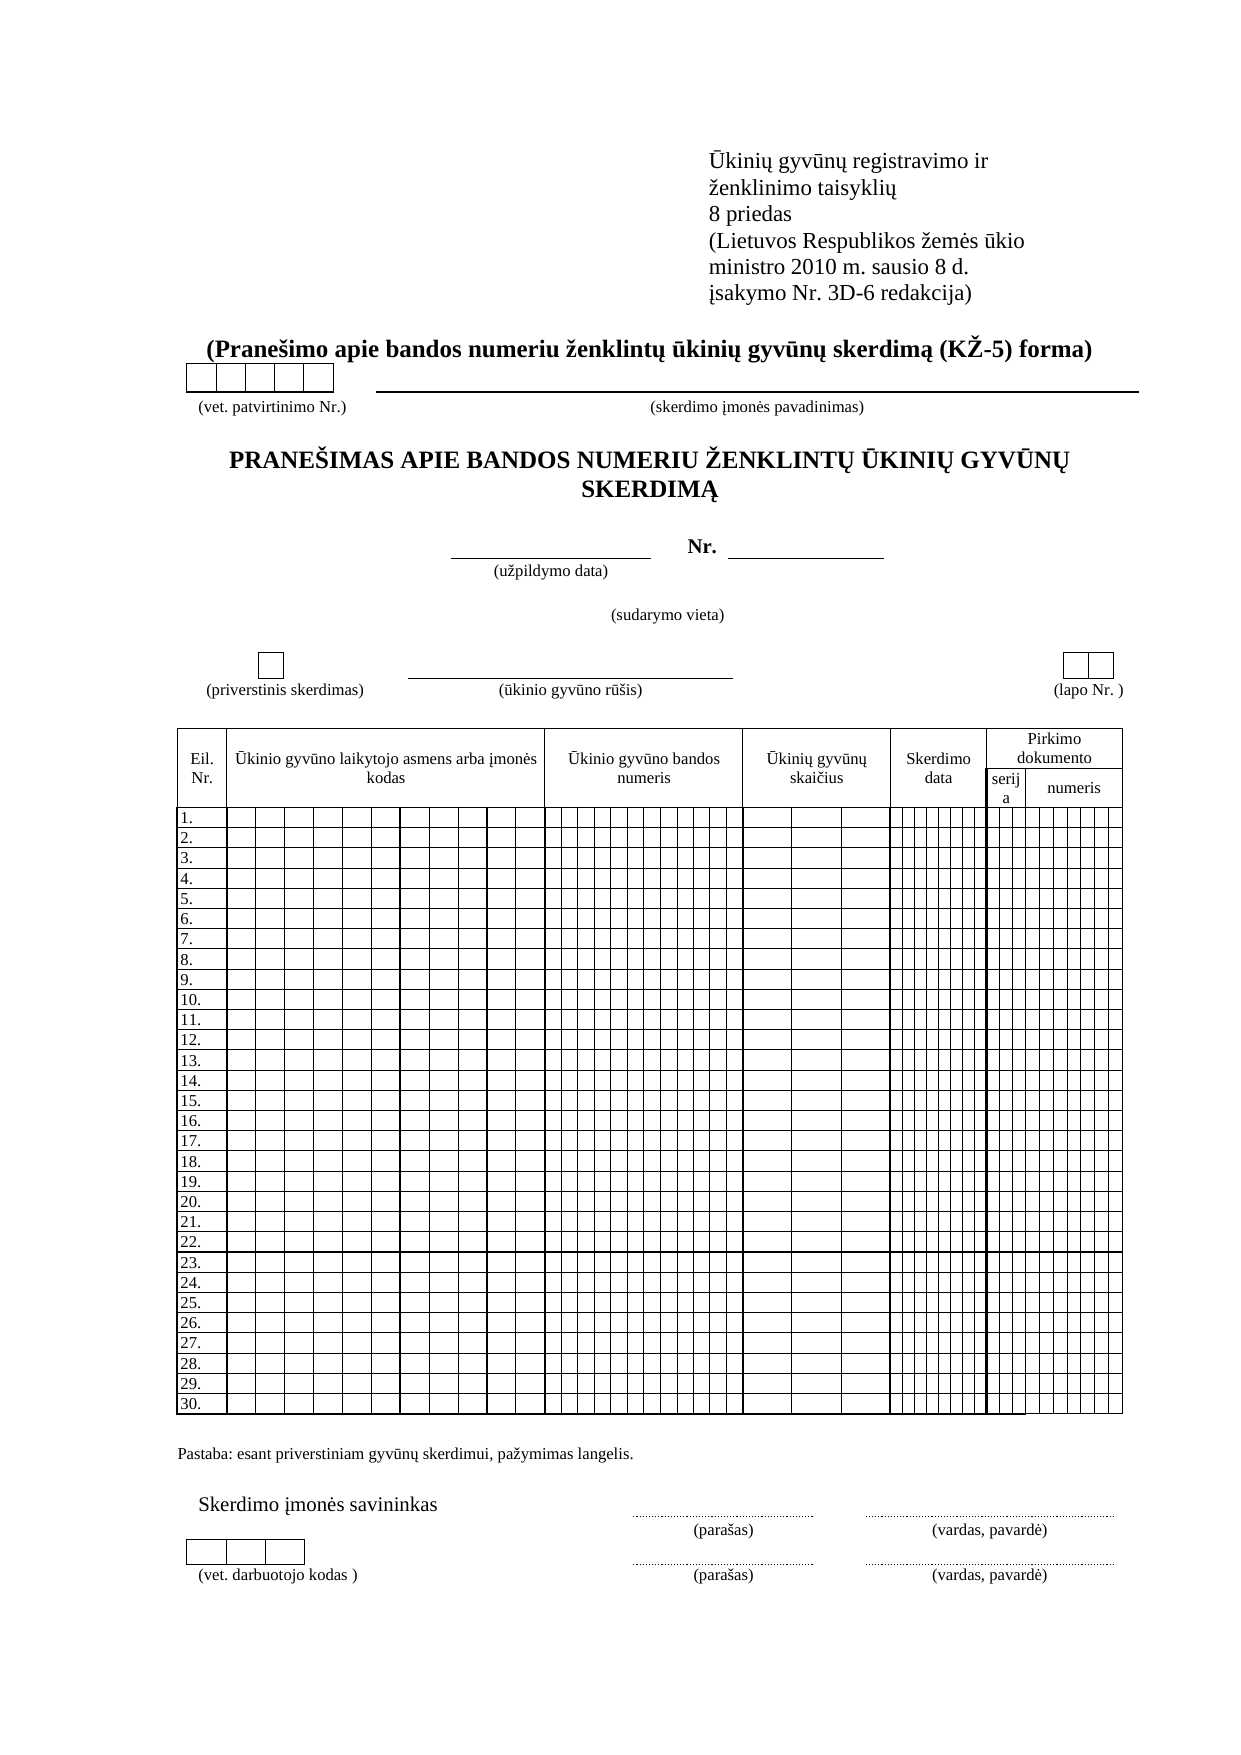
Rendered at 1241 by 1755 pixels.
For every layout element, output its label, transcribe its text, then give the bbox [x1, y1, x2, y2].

table_cell [343, 1293, 371, 1312]
table_cell [285, 929, 313, 948]
table_cell [694, 1010, 709, 1029]
table_cell [314, 970, 342, 989]
table_cell [975, 1050, 985, 1069]
table_cell [546, 1172, 561, 1191]
table_header [758, 652, 1038, 677]
table_cell [1026, 1232, 1039, 1251]
table_cell [1081, 1253, 1094, 1272]
table_cell [256, 869, 284, 888]
table_cell [488, 1030, 515, 1049]
table_cell [842, 1111, 889, 1130]
table_cell [372, 970, 399, 989]
table_cell [228, 1091, 255, 1110]
table_cell [285, 1091, 313, 1110]
table_cell [228, 1333, 255, 1352]
table_header [884, 531, 1138, 558]
table_cell [975, 1111, 985, 1130]
table_cell [678, 929, 693, 948]
table_cell [578, 1253, 594, 1272]
table_cell [678, 1131, 693, 1150]
table_header [376, 363, 1138, 391]
table_cell [694, 1212, 709, 1231]
table_cell [644, 1091, 660, 1110]
table_cell [1081, 848, 1094, 867]
table_cell [727, 1313, 742, 1332]
table_cell [546, 1111, 561, 1130]
table_cell [792, 1253, 841, 1272]
table_cell [1081, 1313, 1094, 1332]
table_cell [891, 1172, 902, 1191]
table_cell [628, 970, 643, 989]
table_cell [903, 848, 914, 867]
table_cell [401, 1111, 429, 1130]
table_cell [546, 848, 561, 867]
table_header [334, 363, 376, 391]
table_cell [562, 1212, 577, 1231]
table_header [1064, 653, 1088, 677]
table_cell [927, 970, 938, 989]
table_cell [1000, 848, 1012, 867]
table_cell [628, 1131, 643, 1150]
table_cell [595, 1071, 610, 1090]
table_cell [661, 1030, 677, 1049]
table_cell [1040, 949, 1053, 968]
table_cell [1054, 1313, 1067, 1332]
table_cell [792, 929, 841, 948]
table_cell [430, 1172, 458, 1191]
table_cell [1081, 1273, 1094, 1292]
table_cell [628, 929, 643, 948]
table_cell [951, 990, 962, 1009]
table_cell [1081, 1111, 1094, 1130]
table_cell [430, 1273, 458, 1292]
table_cell [1013, 828, 1025, 847]
table_cell [314, 1192, 342, 1211]
table_cell [842, 1050, 889, 1069]
table_cell [562, 1030, 577, 1049]
table_cell [915, 1091, 926, 1110]
table_cell [595, 1333, 610, 1352]
table_cell [1013, 909, 1025, 928]
table_cell [228, 1293, 255, 1312]
table_cell [710, 1091, 726, 1110]
table_cell [459, 848, 486, 867]
table_cell [951, 929, 962, 948]
table_cell [546, 1071, 561, 1090]
table_cell [792, 1172, 841, 1191]
table_cell [595, 889, 610, 908]
table_cell [792, 1313, 841, 1332]
table_cell [228, 889, 255, 908]
table_cell (vardas, pavardė) [866, 1516, 1113, 1538]
table_cell [963, 1151, 974, 1171]
table_cell [430, 1010, 458, 1029]
table_cell [1013, 848, 1025, 867]
table_cell [1040, 848, 1053, 867]
table_cell [562, 1050, 577, 1069]
table_cell [459, 1313, 486, 1332]
table_cell [228, 1071, 255, 1090]
table_cell [285, 1131, 313, 1150]
table_cell [1054, 828, 1067, 847]
table_cell [314, 1091, 342, 1110]
table_cell [678, 1354, 693, 1373]
table_cell [694, 1253, 709, 1272]
table_cell [661, 1151, 677, 1171]
table_cell [228, 929, 255, 948]
table_cell [661, 1354, 677, 1373]
table_cell [842, 1394, 889, 1413]
table_cell [1026, 929, 1039, 948]
table_cell [842, 828, 889, 847]
table_cell [372, 1273, 399, 1292]
table_cell [744, 970, 791, 989]
table_cell 18. [178, 1151, 226, 1171]
table_cell 26. [178, 1313, 226, 1332]
table_cell [459, 1111, 486, 1130]
table_cell [314, 1010, 342, 1029]
table_cell 10. [178, 990, 226, 1009]
table_cell [562, 949, 577, 968]
table_cell [228, 1253, 255, 1272]
table_cell [927, 1273, 938, 1292]
table_cell [1040, 1212, 1053, 1231]
table_cell [1026, 1131, 1039, 1150]
table_cell [651, 558, 676, 580]
table_cell [628, 1050, 643, 1069]
table_cell [988, 848, 999, 867]
table_cell [710, 1192, 726, 1211]
table_cell [611, 1010, 627, 1029]
table_cell [256, 889, 284, 908]
table_cell [988, 828, 999, 847]
table_cell [694, 1091, 709, 1110]
table_cell [562, 1354, 577, 1373]
table_cell [1013, 970, 1025, 989]
table_cell [578, 929, 594, 948]
table_header Eil. Nr. [178, 729, 226, 807]
table_cell [951, 1273, 962, 1292]
table_cell [611, 1212, 627, 1231]
table_cell [1026, 1071, 1039, 1090]
table_cell [661, 1091, 677, 1110]
table_cell [595, 1253, 610, 1272]
table_cell [228, 828, 255, 847]
table_cell [1081, 1374, 1094, 1393]
table_cell [628, 869, 643, 888]
table_cell [951, 949, 962, 968]
table_cell [1000, 869, 1012, 888]
table_cell [915, 1212, 926, 1231]
table_cell [939, 808, 950, 827]
table_cell [1013, 1111, 1025, 1130]
table_cell [975, 848, 985, 867]
table_cell [314, 828, 342, 847]
table_cell [546, 909, 561, 928]
table_cell [285, 1111, 313, 1130]
table_cell [578, 1111, 594, 1130]
table_cell [383, 678, 408, 699]
table_cell [285, 1354, 313, 1373]
table_cell [372, 808, 399, 827]
table_cell [430, 1030, 458, 1049]
table_cell [727, 1253, 742, 1272]
table_cell [595, 1030, 610, 1049]
table_cell [562, 1172, 577, 1191]
table_cell [988, 1172, 999, 1191]
table_cell [727, 909, 742, 928]
table_cell [951, 1232, 962, 1251]
table_cell [1026, 909, 1039, 928]
table_cell [285, 1273, 313, 1292]
table_cell [1013, 949, 1025, 968]
table_cell [256, 1394, 284, 1413]
table_cell [256, 1131, 284, 1150]
table_cell [488, 909, 515, 928]
table_cell [1095, 929, 1108, 948]
table_cell [1054, 1232, 1067, 1251]
table_cell (parašas) [633, 1516, 813, 1538]
table_cell [694, 848, 709, 867]
table_cell [459, 1050, 486, 1069]
table_cell [1054, 909, 1067, 928]
table_cell [678, 1394, 693, 1413]
table_cell [963, 1232, 974, 1251]
table_cell [516, 949, 544, 968]
table_cell [228, 1212, 255, 1231]
table_cell [1081, 1010, 1094, 1029]
table_cell [1026, 1293, 1039, 1312]
table_cell [694, 1151, 709, 1171]
table_cell [727, 828, 742, 847]
table_cell [430, 828, 458, 847]
table_cell [1109, 929, 1122, 948]
table_cell [661, 869, 677, 888]
table_cell [644, 1253, 660, 1272]
table_cell [516, 1313, 544, 1332]
table_cell [595, 929, 610, 948]
table_cell [1081, 1030, 1094, 1049]
table_cell [1040, 1374, 1053, 1393]
table_cell [727, 1050, 742, 1069]
table_cell 13. [178, 1050, 226, 1069]
table_cell [1081, 1151, 1094, 1171]
table_cell [644, 828, 660, 847]
table_cell [988, 1232, 999, 1251]
table_cell [963, 869, 974, 888]
table_cell [285, 949, 313, 968]
table_header [1039, 652, 1063, 677]
table_cell [792, 1071, 841, 1090]
table_header [233, 652, 258, 677]
table_cell [1040, 1333, 1053, 1352]
table_cell [975, 1313, 985, 1332]
table_cell [891, 848, 902, 867]
table_cell [727, 1212, 742, 1231]
table_cell [1013, 1172, 1025, 1191]
table_cell [644, 808, 660, 827]
table_cell [1068, 1151, 1080, 1171]
table_cell [891, 1232, 902, 1251]
table_cell [343, 1091, 371, 1110]
table_cell [372, 1172, 399, 1191]
table_cell [644, 990, 660, 1009]
table_cell [710, 1050, 726, 1069]
table_header [358, 652, 383, 677]
table_cell [644, 949, 660, 968]
table_cell [343, 970, 371, 989]
table_cell [661, 1111, 677, 1130]
table_cell (priverstinis skerdimas) [187, 678, 383, 699]
table_cell [595, 1212, 610, 1231]
table_cell [1081, 828, 1094, 847]
table_header [728, 531, 884, 558]
table_cell [562, 808, 577, 827]
table_cell [562, 990, 577, 1009]
table_cell [975, 1273, 985, 1292]
table_cell [1068, 1212, 1080, 1231]
table_cell [1095, 1374, 1108, 1393]
table_cell [963, 1354, 974, 1373]
table_cell [1068, 1030, 1080, 1049]
table_cell [401, 970, 429, 989]
table_cell [256, 1172, 284, 1191]
table_cell [372, 1212, 399, 1231]
table_cell [903, 1071, 914, 1090]
table_cell [842, 1232, 889, 1251]
table_cell [578, 1192, 594, 1211]
table_cell [710, 1253, 726, 1272]
table_cell [792, 1394, 841, 1413]
table_cell [891, 1333, 902, 1352]
table_cell [694, 1050, 709, 1069]
table_cell [694, 1273, 709, 1292]
table_cell [951, 1091, 962, 1110]
table_cell [891, 808, 902, 827]
table_cell [546, 1212, 561, 1231]
table_cell [1026, 1333, 1039, 1352]
table_cell [891, 1091, 902, 1110]
table_cell [1000, 1172, 1012, 1191]
table_cell 5. [178, 889, 226, 908]
table_cell [1068, 990, 1080, 1009]
table_cell [644, 1131, 660, 1150]
table_cell [546, 970, 561, 989]
table_cell [927, 828, 938, 847]
table_cell [578, 869, 594, 888]
table_cell [1013, 1374, 1025, 1393]
table_cell [256, 949, 284, 968]
table_cell [1068, 1050, 1080, 1069]
table_cell [744, 1293, 791, 1312]
table_cell [891, 1111, 902, 1130]
table_cell [903, 1131, 914, 1150]
table_cell [578, 1071, 594, 1090]
table_cell [1040, 1131, 1053, 1150]
table_cell [516, 889, 544, 908]
table_cell [866, 1539, 1113, 1563]
table_cell [372, 1111, 399, 1130]
table_cell [644, 1313, 660, 1332]
table_cell [988, 929, 999, 948]
table_cell [858, 580, 884, 602]
table_cell [1040, 1091, 1053, 1110]
table_cell [314, 1030, 342, 1049]
table_cell [256, 1212, 284, 1231]
table_cell [595, 1151, 610, 1171]
table_cell [430, 889, 458, 908]
table_cell [562, 1333, 577, 1352]
table_cell [727, 1293, 742, 1312]
text (Lietuvos Respublikos žemės ūkio [177, 227, 1122, 253]
table_cell [927, 1050, 938, 1069]
table_cell [1000, 909, 1012, 928]
table_cell [401, 808, 429, 827]
table_cell [927, 848, 938, 867]
table_cell [891, 1030, 902, 1049]
table_cell [372, 1131, 399, 1150]
table_cell [988, 1091, 999, 1110]
table_cell [842, 1313, 889, 1332]
table_cell [1000, 929, 1012, 948]
table_cell [939, 990, 950, 1009]
table_header [564, 1492, 633, 1516]
table_cell [1013, 1131, 1025, 1150]
table_cell [1000, 1151, 1012, 1171]
table_cell [430, 949, 458, 968]
table_cell [1081, 1172, 1094, 1191]
table_cell [516, 1374, 544, 1393]
table_cell [516, 1394, 544, 1413]
table_cell [430, 909, 458, 928]
table_cell [727, 1394, 742, 1413]
table_cell [343, 1354, 371, 1373]
table_cell [488, 1172, 515, 1191]
table_cell [951, 1212, 962, 1231]
table_cell [488, 949, 515, 968]
table_cell [430, 1232, 458, 1251]
table_cell [939, 828, 950, 847]
table_cell [694, 1111, 709, 1130]
table_cell [578, 1313, 594, 1332]
table_cell [430, 1374, 458, 1393]
table_cell [694, 1071, 709, 1090]
table_cell [903, 1091, 914, 1110]
table_cell [939, 1354, 950, 1373]
table_cell [1054, 1293, 1067, 1312]
table_cell [644, 1232, 660, 1251]
table_cell [842, 1374, 889, 1393]
table_cell [678, 909, 693, 928]
table_cell [963, 1192, 974, 1211]
table_cell [628, 949, 643, 968]
table_cell [343, 869, 371, 888]
table_cell [459, 990, 486, 1009]
table_cell [633, 1539, 813, 1563]
table_cell [1054, 1091, 1067, 1110]
table_cell [343, 828, 371, 847]
table_cell [661, 1050, 677, 1069]
table_cell [562, 1394, 577, 1413]
table_cell [842, 929, 889, 948]
table_cell [228, 848, 255, 867]
table_cell [727, 1131, 742, 1150]
table_cell [1081, 808, 1094, 827]
table_cell [1040, 1172, 1053, 1191]
table_cell [1026, 1151, 1039, 1171]
table_cell [644, 929, 660, 948]
table_cell [401, 1394, 429, 1413]
table_cell [963, 909, 974, 928]
table_cell [727, 990, 742, 1009]
table_cell [915, 1232, 926, 1251]
table_cell [927, 1374, 938, 1393]
table_cell 17. [178, 1131, 226, 1150]
table_cell [975, 1253, 985, 1272]
table_cell 15. [178, 1091, 226, 1110]
table_cell 6. [178, 909, 226, 928]
table_cell [939, 1394, 950, 1413]
table_cell [915, 1071, 926, 1090]
table_cell [578, 889, 594, 908]
table_cell [343, 1212, 371, 1231]
table_cell [372, 1091, 399, 1110]
table_cell [891, 1131, 902, 1150]
table_cell [1109, 1293, 1122, 1312]
table_cell [314, 990, 342, 1009]
table_cell [1040, 1394, 1053, 1413]
table_cell [1081, 1071, 1094, 1090]
table_cell [314, 1111, 342, 1130]
table_cell [694, 1232, 709, 1251]
table_cell [1026, 1354, 1039, 1373]
table_cell [939, 869, 950, 888]
table_cell [611, 828, 627, 847]
table_cell [1013, 1010, 1025, 1029]
table_cell [1000, 1293, 1012, 1312]
table_cell [628, 1030, 643, 1049]
table_cell [792, 1273, 841, 1292]
table_cell [884, 580, 1138, 602]
table_cell [1040, 1354, 1053, 1373]
table_cell [1054, 1354, 1067, 1373]
table_cell [372, 1071, 399, 1090]
table_cell [488, 1293, 515, 1312]
table_cell [546, 1354, 561, 1373]
table_cell [644, 1394, 660, 1413]
table_cell [842, 889, 889, 908]
table_cell [951, 1192, 962, 1211]
table_cell [915, 1172, 926, 1191]
table_cell [459, 1131, 486, 1150]
table_cell [963, 889, 974, 908]
table_cell [939, 1091, 950, 1110]
table_cell [564, 1516, 633, 1538]
table_cell [727, 1232, 742, 1251]
table_cell [975, 869, 985, 888]
table_cell [1000, 1030, 1012, 1049]
table_cell [644, 1293, 660, 1312]
table_cell [975, 1374, 985, 1393]
table_cell [372, 949, 399, 968]
table_cell [228, 1273, 255, 1292]
table_cell [343, 1010, 371, 1029]
table_cell [1068, 869, 1080, 888]
table_cell [661, 990, 677, 1009]
table_cell [401, 1131, 429, 1150]
table_cell [459, 1212, 486, 1231]
table_cell [256, 1151, 284, 1171]
table_cell (vet. darbuotojo kodas ) [187, 1564, 563, 1584]
table_cell [1054, 1172, 1067, 1191]
table_header [308, 652, 333, 677]
table_cell [628, 1374, 643, 1393]
table_cell [792, 808, 841, 827]
table_cell [430, 1071, 458, 1090]
table_cell [372, 1374, 399, 1393]
table_cell [727, 1172, 742, 1191]
table_cell [678, 990, 693, 1009]
table_cell [314, 949, 342, 968]
table_cell [744, 1374, 791, 1393]
table_cell [611, 1192, 627, 1211]
table_cell [792, 1192, 841, 1211]
table_cell [562, 1253, 577, 1272]
table_cell [903, 1313, 914, 1332]
table_cell [891, 1071, 902, 1090]
table_cell [884, 558, 1138, 580]
table_cell [842, 1333, 889, 1352]
table_cell [951, 1394, 962, 1413]
table_cell [758, 678, 1038, 699]
table_cell [578, 1151, 594, 1171]
table_cell [343, 1232, 371, 1251]
table_cell [963, 1111, 974, 1130]
table_cell [595, 1010, 610, 1029]
table_cell [842, 848, 889, 867]
table_cell [1054, 1374, 1067, 1393]
table_cell [915, 808, 926, 827]
table_cell [285, 869, 313, 888]
table_cell [644, 1071, 660, 1090]
table_cell [285, 1050, 313, 1069]
table_cell [710, 808, 726, 827]
table_cell [546, 949, 561, 968]
table_cell [678, 1333, 693, 1352]
table_cell [562, 848, 577, 867]
table_cell [1040, 808, 1053, 827]
table_cell [975, 1354, 985, 1373]
table_cell [915, 1293, 926, 1312]
table_header [814, 1492, 866, 1516]
table_cell [842, 869, 889, 888]
table_cell [1000, 1394, 1012, 1413]
table_cell [1000, 1333, 1012, 1352]
table_cell [951, 1172, 962, 1191]
table_cell [1026, 808, 1039, 827]
table_cell [842, 1091, 889, 1110]
table_cell [227, 1540, 265, 1563]
table_cell [1013, 1333, 1025, 1352]
table_cell [546, 1374, 561, 1393]
table_cell (sudarymo vieta) [451, 602, 884, 623]
table_cell [1054, 1253, 1067, 1272]
table_cell [1068, 828, 1080, 847]
table_cell [1040, 909, 1053, 928]
table_cell [939, 1253, 950, 1272]
table_cell 20. [178, 1192, 226, 1211]
table_cell [644, 848, 660, 867]
table_cell [1054, 990, 1067, 1009]
table_cell [228, 1151, 255, 1171]
table_cell [343, 1050, 371, 1069]
table_cell [727, 1091, 742, 1110]
table_cell (vardas, pavardė) [866, 1564, 1113, 1584]
table_cell [343, 929, 371, 948]
table_cell [710, 1151, 726, 1171]
table_cell [842, 1151, 889, 1171]
table_cell [1068, 949, 1080, 968]
table_cell [1054, 970, 1067, 989]
table_cell [939, 929, 950, 948]
table_cell [459, 1030, 486, 1049]
table_cell [661, 1131, 677, 1150]
table_cell [903, 1232, 914, 1251]
table_cell [678, 848, 693, 867]
table_cell [516, 1192, 544, 1211]
table_cell [1054, 1394, 1067, 1413]
table_cell [891, 1253, 902, 1272]
table_cell [430, 970, 458, 989]
table_cell [927, 1131, 938, 1150]
table_cell [228, 1192, 255, 1211]
table_cell [459, 1232, 486, 1251]
table_cell [1026, 828, 1039, 847]
table_cell [488, 889, 515, 908]
table_cell [516, 1030, 544, 1049]
table_cell [1095, 1172, 1108, 1191]
table_cell [488, 1394, 515, 1413]
table_cell [546, 869, 561, 888]
table_cell [1026, 949, 1039, 968]
table_cell [903, 1273, 914, 1292]
table_cell [744, 1313, 791, 1332]
table_cell [578, 1030, 594, 1049]
table_cell [644, 909, 660, 928]
table_cell [988, 1313, 999, 1332]
table_cell [256, 1050, 284, 1069]
table_cell [285, 909, 313, 928]
table_cell 30. [178, 1394, 226, 1413]
table_cell [988, 1394, 999, 1413]
table_cell [578, 909, 594, 928]
table_cell [975, 1172, 985, 1191]
table_cell [611, 848, 627, 867]
table_cell 22. [178, 1232, 226, 1251]
table_cell [710, 1030, 726, 1049]
table_cell [343, 1071, 371, 1090]
table_cell [678, 949, 693, 968]
table_cell [372, 848, 399, 867]
table_cell [1095, 889, 1108, 908]
table_cell [963, 1071, 974, 1090]
table_cell [1068, 1071, 1080, 1090]
table_cell [661, 828, 677, 847]
table_cell [256, 1293, 284, 1312]
table_cell [1068, 848, 1080, 867]
table_cell [578, 1091, 594, 1110]
table_cell [792, 1232, 841, 1251]
table_cell [228, 1354, 255, 1373]
table_cell [578, 808, 594, 827]
table_cell [1068, 1253, 1080, 1272]
table_cell [891, 1010, 902, 1029]
table_cell [314, 1172, 342, 1191]
table_cell [842, 1293, 889, 1312]
table_cell [401, 949, 429, 968]
table_cell [314, 1293, 342, 1312]
table_cell [1109, 1212, 1122, 1231]
table_cell [430, 1151, 458, 1171]
table_cell [963, 1394, 974, 1413]
table_cell [963, 1131, 974, 1150]
table_cell [927, 1091, 938, 1110]
table_cell [1095, 808, 1108, 827]
table_cell [488, 1333, 515, 1352]
table_cell [814, 1516, 866, 1538]
table_cell [401, 1050, 429, 1069]
table_cell [927, 1071, 938, 1090]
table_cell [644, 1192, 660, 1211]
table_cell [516, 1172, 544, 1191]
table_cell [963, 990, 974, 1009]
table_cell [488, 1192, 515, 1211]
table_cell [744, 808, 791, 827]
table_cell [343, 1111, 371, 1130]
table_cell [927, 808, 938, 827]
table_cell [1013, 1273, 1025, 1292]
table_cell [430, 1050, 458, 1069]
table_cell [891, 869, 902, 888]
table_cell [903, 828, 914, 847]
table_cell [951, 1071, 962, 1090]
table_cell [488, 808, 515, 827]
table_cell [578, 1212, 594, 1231]
table_cell [611, 1374, 627, 1393]
table_cell [1054, 1111, 1067, 1130]
table_cell [1054, 1333, 1067, 1352]
table_cell [1081, 1131, 1094, 1150]
table_cell [285, 1253, 313, 1272]
table_cell [1013, 1030, 1025, 1049]
text ministro 2010 m. sausio 8 d. [177, 253, 1122, 279]
table_cell [187, 602, 451, 623]
table_cell [727, 1374, 742, 1393]
table_cell [1000, 828, 1012, 847]
table_cell [401, 1151, 429, 1171]
table_cell [975, 1232, 985, 1251]
table_cell [678, 1010, 693, 1029]
table_cell [1081, 949, 1094, 968]
table_cell [988, 990, 999, 1009]
table_cell [401, 1071, 429, 1090]
table_cell [562, 1273, 577, 1292]
table_cell [988, 1151, 999, 1171]
table_cell [927, 1333, 938, 1352]
table_cell [927, 1212, 938, 1231]
table_cell [628, 1071, 643, 1090]
table_cell [661, 1172, 677, 1191]
table_cell [988, 1212, 999, 1231]
table_cell [1081, 1354, 1094, 1373]
table_cell [430, 1293, 458, 1312]
table_cell [228, 1374, 255, 1393]
table_cell [1081, 1050, 1094, 1069]
table_cell [256, 929, 284, 948]
table_cell [1081, 1212, 1094, 1231]
table_cell [595, 1273, 610, 1292]
table_cell [1026, 1172, 1039, 1191]
table_cell [988, 808, 999, 827]
table_cell [975, 1333, 985, 1352]
table_cell [228, 1050, 255, 1069]
table_cell [661, 970, 677, 989]
table_cell [678, 1293, 693, 1312]
table_cell [963, 1333, 974, 1352]
table_cell [1000, 1071, 1012, 1090]
table_cell [1109, 1151, 1122, 1171]
table_cell [927, 889, 938, 908]
table_cell [1013, 1232, 1025, 1251]
table_cell [744, 848, 791, 867]
table_cell [1026, 1273, 1039, 1292]
table_cell [372, 889, 399, 908]
table_cell [694, 1192, 709, 1211]
table_cell [595, 828, 610, 847]
table_cell [710, 1293, 726, 1312]
table_cell [644, 1333, 660, 1352]
table_cell [285, 1374, 313, 1393]
table_cell [1040, 889, 1053, 908]
table_cell [451, 580, 476, 602]
table_cell [611, 889, 627, 908]
table_cell [595, 1111, 610, 1130]
table_cell [1054, 1030, 1067, 1049]
table_cell [430, 1354, 458, 1373]
table_cell [488, 848, 515, 867]
table_cell [314, 929, 342, 948]
table_cell [488, 1313, 515, 1332]
table_cell [927, 949, 938, 968]
table_cell [488, 1111, 515, 1130]
table_cell [611, 1131, 627, 1150]
table_cell [562, 1374, 577, 1393]
table_cell [611, 1172, 627, 1191]
table_header [187, 364, 216, 391]
table_cell serija [988, 769, 1025, 807]
table_cell [578, 1273, 594, 1292]
table_cell [678, 1071, 693, 1090]
table_cell [564, 1539, 633, 1563]
table_cell [644, 1354, 660, 1373]
table_cell [459, 1394, 486, 1413]
table_cell [951, 869, 962, 888]
table_cell [792, 1333, 841, 1352]
table_cell [939, 1232, 950, 1251]
table_cell [891, 1394, 902, 1413]
table_cell [343, 1313, 371, 1332]
table_cell [1013, 1394, 1025, 1413]
table_cell [516, 1354, 544, 1373]
text Ūkinių gyvūnų registravimo ir [177, 148, 1122, 174]
table_cell [1040, 1293, 1053, 1312]
table_cell [939, 1172, 950, 1191]
table_cell [975, 1091, 985, 1110]
table_cell [903, 1050, 914, 1069]
table_cell [546, 1333, 561, 1352]
table_cell [459, 970, 486, 989]
table_cell [678, 1172, 693, 1191]
table_cell [459, 1374, 486, 1393]
table_header Ūkinių gyvūnų skaičius [743, 729, 890, 807]
table_cell [1109, 1232, 1122, 1251]
table_cell [516, 929, 544, 948]
table_cell [546, 889, 561, 908]
table_cell [595, 1091, 610, 1110]
table_cell [256, 990, 284, 1009]
table_cell [678, 869, 693, 888]
table_cell [228, 1030, 255, 1049]
table_cell [516, 970, 544, 989]
text ženklinimo taisyklių [177, 174, 1122, 200]
table_cell 4. [178, 869, 226, 888]
table_cell [372, 1010, 399, 1029]
table_cell [814, 1564, 866, 1584]
table_cell 9. [178, 970, 226, 989]
table_cell [228, 1172, 255, 1191]
table_cell [546, 1151, 561, 1171]
table_cell [256, 848, 284, 867]
table_cell [1068, 889, 1080, 908]
table_cell [285, 970, 313, 989]
table_cell [1109, 848, 1122, 867]
table_cell [314, 909, 342, 928]
table_cell [430, 1091, 458, 1110]
table_cell [343, 1131, 371, 1150]
table_cell [792, 869, 841, 888]
table_cell [516, 1253, 544, 1272]
table_cell [988, 1374, 999, 1393]
table_header Ūkinio gyvūno laikytojo asmens arba įmonės kodas [227, 729, 544, 807]
table_cell [915, 909, 926, 928]
table_cell [562, 869, 577, 888]
table_cell [256, 1273, 284, 1292]
table_cell [792, 1354, 841, 1373]
table_cell [459, 929, 486, 948]
table_cell [595, 1192, 610, 1211]
table_cell [727, 889, 742, 908]
table_cell [1013, 990, 1025, 1009]
table_cell [744, 1091, 791, 1110]
table_cell [430, 1192, 458, 1211]
table_cell [372, 828, 399, 847]
table_cell [401, 1253, 429, 1272]
table_cell [1068, 1111, 1080, 1130]
table_cell [903, 990, 914, 1009]
table_cell [372, 1313, 399, 1332]
table_cell [951, 808, 962, 827]
table_cell [661, 1313, 677, 1332]
table_cell [963, 929, 974, 948]
table_cell [546, 990, 561, 1009]
table_cell [694, 1354, 709, 1373]
table_cell [891, 1273, 902, 1292]
table_cell [903, 1111, 914, 1130]
table_cell [314, 1253, 342, 1272]
table_cell [951, 1131, 962, 1150]
table_cell [903, 949, 914, 968]
table_header [1089, 653, 1113, 677]
table_cell [694, 889, 709, 908]
table_cell [1081, 1293, 1094, 1312]
table_cell [611, 909, 627, 928]
table_cell [546, 929, 561, 948]
table_cell [1026, 1010, 1039, 1029]
table_cell [314, 869, 342, 888]
table_cell [903, 1354, 914, 1373]
table_cell [710, 1212, 726, 1231]
table_cell [694, 808, 709, 827]
table_cell [678, 1050, 693, 1069]
table_cell [628, 1354, 643, 1373]
table_cell [488, 1374, 515, 1393]
table_cell [1109, 1172, 1122, 1191]
table_cell [644, 1212, 660, 1231]
table_cell [1013, 889, 1025, 908]
table_cell [1026, 889, 1039, 908]
table_cell [1109, 909, 1122, 928]
table_cell [678, 828, 693, 847]
table_cell [939, 1151, 950, 1171]
table_cell numeris [1026, 769, 1122, 807]
table_cell [628, 1232, 643, 1251]
table_cell [1068, 1131, 1080, 1150]
table_cell [578, 1010, 594, 1029]
table_cell [628, 1313, 643, 1332]
table_cell [963, 1212, 974, 1231]
table_cell [401, 869, 429, 888]
table_cell [314, 1313, 342, 1332]
table_cell [915, 1374, 926, 1393]
table_cell [694, 1030, 709, 1049]
table_cell [516, 848, 544, 867]
table_cell [963, 1273, 974, 1292]
table_cell [744, 909, 791, 928]
table_cell [401, 1293, 429, 1312]
table_cell [562, 1111, 577, 1130]
table_cell [516, 1111, 544, 1130]
table_cell [611, 1030, 627, 1049]
table_cell [562, 1293, 577, 1312]
table_cell [372, 1253, 399, 1272]
table_cell [915, 1354, 926, 1373]
table_cell [891, 1374, 902, 1393]
table_header [866, 1492, 1113, 1516]
table_cell [710, 949, 726, 968]
table_cell [903, 970, 914, 989]
table_cell [1109, 828, 1122, 847]
table_cell [963, 1313, 974, 1332]
table_cell [1109, 1050, 1122, 1069]
table_cell [939, 1111, 950, 1130]
table_cell [1000, 949, 1012, 968]
table_cell [595, 909, 610, 928]
table_cell [1095, 949, 1108, 968]
table_cell [927, 869, 938, 888]
table_cell [915, 889, 926, 908]
table_cell [516, 1010, 544, 1029]
table_cell [285, 1232, 313, 1251]
table_cell [256, 1071, 284, 1090]
table_cell [939, 1071, 950, 1090]
table_cell [951, 1010, 962, 1029]
table_cell [1109, 1111, 1122, 1130]
table_cell [792, 1091, 841, 1110]
table_header [733, 652, 758, 677]
table_cell [1013, 869, 1025, 888]
table_cell [1000, 1354, 1012, 1373]
table_cell [728, 559, 884, 580]
table_cell [628, 1010, 643, 1029]
table_cell [792, 1111, 841, 1130]
table_cell [343, 1374, 371, 1393]
table_cell [644, 889, 660, 908]
table_cell [401, 929, 429, 948]
table_cell [951, 1293, 962, 1312]
table_cell [678, 1030, 693, 1049]
table_cell [744, 1354, 791, 1373]
table_cell [903, 1394, 914, 1413]
table_cell [694, 909, 709, 928]
table_cell [314, 1232, 342, 1251]
table_cell [401, 1374, 429, 1393]
table_cell [792, 848, 841, 867]
table_cell [644, 970, 660, 989]
table_cell [1081, 1333, 1094, 1352]
table_cell [939, 1293, 950, 1312]
table_cell [228, 808, 255, 827]
table_cell [1054, 1131, 1067, 1150]
table_cell [694, 1333, 709, 1352]
table_cell [988, 889, 999, 908]
table_cell [939, 1333, 950, 1352]
table_cell [401, 1212, 429, 1231]
table_cell [1109, 949, 1122, 968]
table_cell [1068, 1192, 1080, 1211]
table_cell [285, 889, 313, 908]
table_cell [927, 990, 938, 1009]
table_cell [915, 1192, 926, 1211]
table_cell [678, 1192, 693, 1211]
table_cell [256, 1354, 284, 1373]
table_cell [611, 1273, 627, 1292]
table_cell [1109, 970, 1122, 989]
table_cell [285, 848, 313, 867]
table_cell [963, 1374, 974, 1393]
table_cell [628, 808, 643, 827]
table_cell [578, 1354, 594, 1373]
table_cell [744, 869, 791, 888]
table_cell [578, 1050, 594, 1069]
text Pastaba: esant priverstiniam gyvūnų skerdimui, pažymimas langelis. [177, 1444, 1122, 1463]
table_cell [1081, 889, 1094, 908]
table_cell [727, 1111, 742, 1130]
table_cell [915, 1151, 926, 1171]
table_cell [915, 1010, 926, 1029]
table_cell [676, 558, 728, 580]
table_cell [430, 990, 458, 1009]
table_cell [611, 1313, 627, 1332]
table_cell [927, 1172, 938, 1191]
table_cell [694, 1374, 709, 1393]
table_cell [628, 1273, 643, 1292]
table_cell [314, 1374, 342, 1393]
table_cell [988, 1253, 999, 1272]
table_cell [842, 1192, 889, 1211]
table_cell [927, 1253, 938, 1272]
table_cell 28. [178, 1354, 226, 1373]
table_cell [792, 1030, 841, 1049]
table_cell [611, 949, 627, 968]
table_cell [1000, 1131, 1012, 1150]
table_cell [963, 848, 974, 867]
table_cell [595, 808, 610, 827]
table_cell [595, 1172, 610, 1191]
table_cell [678, 1111, 693, 1130]
table_cell [710, 869, 726, 888]
table_cell [963, 828, 974, 847]
table_cell [562, 1313, 577, 1332]
table_cell [710, 1333, 726, 1352]
table_cell [1013, 1354, 1025, 1373]
table_cell [1013, 1293, 1025, 1312]
table_cell [611, 1232, 627, 1251]
table_cell [903, 1212, 914, 1231]
table_cell [1095, 1253, 1108, 1272]
table_cell [1081, 929, 1094, 948]
table_cell [228, 1111, 255, 1130]
table_cell [951, 1333, 962, 1352]
table_cell [401, 828, 429, 847]
table_cell [628, 1111, 643, 1130]
table_cell [1068, 808, 1080, 827]
table_cell [578, 1232, 594, 1251]
table_cell [951, 848, 962, 867]
table_cell 3. [178, 848, 226, 867]
table_cell [488, 1071, 515, 1090]
table_cell [891, 889, 902, 908]
table_cell [578, 949, 594, 968]
table_cell [578, 1172, 594, 1191]
table_cell [430, 1333, 458, 1352]
table_header [217, 364, 245, 391]
table_cell [814, 1539, 866, 1563]
table_cell [459, 1172, 486, 1191]
table_cell [595, 990, 610, 1009]
table_cell [187, 558, 451, 580]
table_cell [401, 909, 429, 928]
table_cell [314, 1212, 342, 1231]
table_cell [927, 1313, 938, 1332]
table_cell [256, 1091, 284, 1110]
table_cell [488, 1253, 515, 1272]
table_cell [661, 1071, 677, 1090]
table_cell 1. [178, 808, 226, 827]
table_cell [1013, 1253, 1025, 1272]
table_cell [744, 1111, 791, 1130]
table_cell [678, 1313, 693, 1332]
table_cell [1095, 1131, 1108, 1150]
table_cell [661, 1253, 677, 1272]
table_cell [939, 889, 950, 908]
table_cell [430, 1313, 458, 1332]
table_cell [1013, 1151, 1025, 1171]
table_cell [256, 909, 284, 928]
table_cell [611, 1111, 627, 1130]
table_cell [661, 909, 677, 928]
table_cell [401, 1273, 429, 1292]
table_cell [1026, 1111, 1039, 1130]
table_cell [915, 1253, 926, 1272]
table_cell [988, 1050, 999, 1069]
table_cell [975, 808, 985, 827]
table_cell [1081, 869, 1094, 888]
table_cell [546, 1232, 561, 1251]
table_cell [1109, 1192, 1122, 1211]
table_cell [915, 1111, 926, 1130]
table_cell [372, 1333, 399, 1352]
table_cell [1109, 1333, 1122, 1352]
table_cell [644, 1030, 660, 1049]
table_cell [285, 1172, 313, 1191]
table_cell [1040, 929, 1053, 948]
text PRANEŠIMAS APIE BANDOS NUMERIU ŽENKLINTŲ ŪKINIŲ GYVŪNŲ SKERDIMĄ [177, 445, 1122, 503]
table_cell [1013, 929, 1025, 948]
table_cell [401, 1192, 429, 1211]
table_cell [842, 1010, 889, 1029]
table_cell [546, 1131, 561, 1150]
table_cell [1109, 1253, 1122, 1272]
table_header [304, 364, 333, 391]
table_cell [727, 869, 742, 888]
table_cell [1026, 1192, 1039, 1211]
table_cell [694, 1172, 709, 1191]
table_cell [314, 1151, 342, 1171]
table_cell [891, 1354, 902, 1373]
table_cell [430, 808, 458, 827]
table_cell [372, 1354, 399, 1373]
table_cell [891, 1050, 902, 1069]
table_cell [963, 1172, 974, 1191]
table_cell [314, 808, 342, 827]
table_cell [476, 580, 501, 602]
table_cell [694, 828, 709, 847]
table_header [259, 653, 283, 677]
table_cell [951, 1030, 962, 1049]
table_cell [891, 1151, 902, 1171]
table_cell [792, 1151, 841, 1171]
table_cell [562, 1151, 577, 1171]
table_cell [488, 1050, 515, 1069]
table_cell [1040, 869, 1053, 888]
table_cell [562, 929, 577, 948]
table_cell [744, 1172, 791, 1191]
table_cell [228, 909, 255, 928]
table_cell [1000, 1253, 1012, 1272]
table_cell [915, 1313, 926, 1332]
table_cell [975, 929, 985, 948]
table_cell [562, 889, 577, 908]
table_cell [1054, 929, 1067, 948]
table_cell [628, 848, 643, 867]
table_cell [611, 970, 627, 989]
table_cell [792, 1010, 841, 1029]
table_cell [546, 828, 561, 847]
table_cell [1068, 1333, 1080, 1352]
table_cell [710, 1273, 726, 1292]
table_cell [1068, 1313, 1080, 1332]
table_cell [903, 929, 914, 948]
table_cell [611, 1333, 627, 1352]
table_cell [694, 929, 709, 948]
table_cell [595, 1131, 610, 1150]
table_cell [343, 1394, 371, 1413]
table_cell [939, 909, 950, 928]
table_cell [744, 1050, 791, 1069]
table_cell [792, 1131, 841, 1150]
table_cell [842, 1172, 889, 1191]
table_cell [459, 869, 486, 888]
table_cell [516, 909, 544, 928]
table_cell [401, 1091, 429, 1110]
table_cell [744, 1131, 791, 1150]
table_cell [891, 1192, 902, 1211]
table_cell [578, 1333, 594, 1352]
table_cell [459, 1071, 486, 1090]
table_cell [1095, 1071, 1108, 1090]
table_cell [710, 1131, 726, 1150]
table_cell [951, 828, 962, 847]
table_cell [891, 949, 902, 968]
table_cell [988, 1030, 999, 1049]
table_cell [744, 1394, 791, 1413]
table_cell (parašas) [633, 1564, 813, 1584]
table_cell [314, 1131, 342, 1150]
table_cell [1040, 1151, 1053, 1171]
table_cell [727, 1151, 742, 1171]
table_cell [430, 1394, 458, 1413]
table_cell [1095, 1091, 1108, 1110]
table_cell [744, 1212, 791, 1231]
table_cell [710, 1354, 726, 1373]
table_cell [644, 869, 660, 888]
table_cell [343, 1253, 371, 1272]
table_cell [1026, 1253, 1039, 1272]
table_cell [915, 828, 926, 847]
table_cell [595, 1374, 610, 1393]
table_cell [903, 1010, 914, 1029]
table_cell [644, 1273, 660, 1292]
table_cell [975, 1071, 985, 1090]
table_cell [694, 1313, 709, 1332]
table_cell [963, 1091, 974, 1110]
table_cell [578, 848, 594, 867]
text (Pranešimo apie bandos numeriu ženklintų ūkinių gyvūnų skerdimą (KŽ-5) forma) [177, 334, 1122, 363]
table_cell [975, 1394, 985, 1413]
table_cell [963, 808, 974, 827]
table_cell [727, 970, 742, 989]
table_cell [372, 990, 399, 1009]
table_cell [595, 1050, 610, 1069]
table_cell [628, 1172, 643, 1191]
table_cell [401, 1232, 429, 1251]
table_cell [628, 1091, 643, 1110]
table_cell [578, 1293, 594, 1312]
table_cell [1095, 1354, 1108, 1373]
table_cell [314, 1273, 342, 1292]
table_cell [963, 1050, 974, 1069]
table_cell [842, 1273, 889, 1292]
table_cell [661, 1232, 677, 1251]
table_cell [1068, 1091, 1080, 1110]
table_cell 27. [178, 1333, 226, 1352]
table_cell [305, 1539, 335, 1563]
table_cell [1068, 1172, 1080, 1191]
table_cell [1000, 1212, 1012, 1231]
table_cell [727, 1071, 742, 1090]
table_cell [792, 1293, 841, 1312]
table_cell [1040, 1050, 1053, 1069]
table_cell [546, 1313, 561, 1332]
table_cell [988, 949, 999, 968]
table_cell [927, 1151, 938, 1171]
table_cell [644, 1010, 660, 1029]
table_cell [256, 1253, 284, 1272]
table_cell [285, 1333, 313, 1352]
table_cell [228, 1010, 255, 1029]
table_cell [744, 1192, 791, 1211]
table_cell [314, 1071, 342, 1090]
table_cell [891, 970, 902, 989]
table_cell [187, 1540, 226, 1563]
table_cell [744, 990, 791, 1009]
table_cell [1040, 1313, 1053, 1332]
table_cell [256, 970, 284, 989]
table_header Nr. [676, 531, 728, 558]
table_cell [1081, 1232, 1094, 1251]
table_cell [611, 808, 627, 827]
table_cell [628, 889, 643, 908]
table_cell [1095, 1394, 1108, 1413]
table_cell [459, 1354, 486, 1373]
table_cell [578, 1374, 594, 1393]
table_cell [710, 1010, 726, 1029]
table_cell [903, 869, 914, 888]
table_cell [256, 1010, 284, 1029]
table_cell [963, 1030, 974, 1049]
table_cell [710, 1394, 726, 1413]
table_cell [1040, 1010, 1053, 1029]
table_cell [459, 949, 486, 968]
table_cell [988, 970, 999, 989]
table_cell [727, 1354, 742, 1373]
table_cell [1095, 1050, 1108, 1069]
table_cell [228, 970, 255, 989]
table_cell [562, 1192, 577, 1211]
table_cell [661, 1273, 677, 1292]
table_cell [842, 990, 889, 1009]
table_cell [430, 1212, 458, 1231]
table_cell [459, 1010, 486, 1029]
table_cell [727, 1192, 742, 1211]
table_cell [228, 869, 255, 888]
table_cell [661, 1192, 677, 1211]
table_cell [915, 1333, 926, 1352]
table_cell [1054, 1010, 1067, 1029]
table_cell [915, 970, 926, 989]
table_cell [988, 909, 999, 928]
table_cell [285, 1313, 313, 1332]
table_cell [401, 1333, 429, 1352]
table_cell [951, 1050, 962, 1069]
table_cell 14. [178, 1071, 226, 1090]
table_cell [988, 1293, 999, 1312]
table_cell [372, 1232, 399, 1251]
table_cell [488, 1091, 515, 1110]
table_cell [939, 970, 950, 989]
table_cell [1013, 1071, 1025, 1090]
table_cell [1095, 1111, 1108, 1130]
table_cell [1095, 1273, 1108, 1292]
table_cell [228, 1313, 255, 1332]
table_cell [727, 1333, 742, 1352]
table_cell [1068, 909, 1080, 928]
table_cell [1068, 970, 1080, 989]
table_cell [285, 828, 313, 847]
table_cell [975, 1151, 985, 1171]
table_cell [891, 1293, 902, 1312]
table_cell [1109, 990, 1122, 1009]
table_cell [256, 1111, 284, 1130]
table_cell [343, 1030, 371, 1049]
table_cell [372, 869, 399, 888]
table_cell [372, 1293, 399, 1312]
table_cell [546, 1273, 561, 1292]
table_cell [546, 1091, 561, 1110]
table_cell [1068, 1354, 1080, 1373]
table_cell 7. [178, 929, 226, 948]
table_cell [792, 949, 841, 968]
table_cell [1109, 869, 1122, 888]
table_cell [963, 1010, 974, 1029]
table_cell [744, 828, 791, 847]
table_cell [903, 889, 914, 908]
table_cell [1054, 1212, 1067, 1231]
table_cell [516, 1293, 544, 1312]
table_cell [459, 1151, 486, 1171]
table_cell [927, 1394, 938, 1413]
table_cell [546, 1010, 561, 1029]
table_cell [1095, 1232, 1108, 1251]
table_cell [546, 1253, 561, 1272]
table_cell (užpildymo data) [451, 559, 651, 580]
table_cell [927, 1111, 938, 1130]
table_cell 2. [178, 828, 226, 847]
table_cell [661, 929, 677, 948]
table_cell [488, 990, 515, 1009]
table_cell [430, 1111, 458, 1130]
table_cell [1081, 1091, 1094, 1110]
table_cell [939, 848, 950, 867]
table_cell [678, 1212, 693, 1231]
table_cell [1095, 1192, 1108, 1211]
table_cell [314, 1333, 342, 1352]
table_cell [430, 869, 458, 888]
text įsakymo Nr. 3D-6 redakcija) [177, 279, 1122, 306]
table_cell [516, 990, 544, 1009]
table_cell [372, 909, 399, 928]
table_cell [1040, 1232, 1053, 1251]
table_cell [372, 1394, 399, 1413]
table_cell [335, 1539, 563, 1563]
table_cell [678, 1232, 693, 1251]
table_cell [343, 1192, 371, 1211]
table_cell [256, 1030, 284, 1049]
table_cell [1026, 970, 1039, 989]
table_cell [1000, 1232, 1012, 1251]
table_cell [644, 1111, 660, 1130]
table_cell 12. [178, 1030, 226, 1049]
table_cell [939, 1374, 950, 1393]
table_cell [595, 1313, 610, 1332]
table_cell [1040, 1030, 1053, 1049]
table_cell [915, 929, 926, 948]
table_cell [1109, 889, 1122, 908]
table_cell [595, 1232, 610, 1251]
table_cell [792, 1212, 841, 1231]
table_cell [611, 929, 627, 948]
table_header [187, 531, 451, 558]
table_cell [401, 1030, 429, 1049]
table_cell [915, 1050, 926, 1069]
table_cell [285, 990, 313, 1009]
table_cell [1068, 929, 1080, 948]
table_cell [1013, 1313, 1025, 1332]
table_cell [842, 1071, 889, 1090]
table_cell [562, 909, 577, 928]
table_cell [927, 1192, 938, 1211]
table_cell [285, 1071, 313, 1090]
table_cell [285, 1293, 313, 1312]
table_cell [546, 1192, 561, 1211]
table_cell [884, 602, 1138, 623]
table_cell [988, 1111, 999, 1130]
table_cell [694, 1293, 709, 1312]
table_cell [710, 1111, 726, 1130]
table_cell [516, 1232, 544, 1251]
table_cell [903, 909, 914, 928]
table_cell [1095, 1293, 1108, 1312]
table_cell [611, 1354, 627, 1373]
table_cell [975, 1293, 985, 1312]
table_cell [1013, 1050, 1025, 1069]
table_cell [488, 1273, 515, 1292]
table_cell [1026, 1212, 1039, 1231]
table_cell [975, 990, 985, 1009]
table_cell [595, 1293, 610, 1312]
table_cell [611, 990, 627, 1009]
table_cell [488, 1212, 515, 1231]
table_cell [694, 990, 709, 1009]
table_cell 8. [178, 949, 226, 968]
table_cell 25. [178, 1293, 226, 1312]
table_cell [516, 1333, 544, 1352]
table_cell [678, 970, 693, 989]
table_cell [678, 1091, 693, 1110]
table_cell [939, 949, 950, 968]
table_cell [915, 1394, 926, 1413]
table_cell [1109, 1091, 1122, 1110]
table_cell [562, 1071, 577, 1090]
table_cell [401, 990, 429, 1009]
table_cell [595, 1354, 610, 1373]
table_cell [927, 1010, 938, 1029]
table_cell [372, 1030, 399, 1049]
table_cell [611, 1253, 627, 1272]
table_cell [430, 848, 458, 867]
table_cell [372, 1192, 399, 1211]
table_cell [939, 1010, 950, 1029]
table_cell [595, 970, 610, 989]
table_header [633, 1492, 813, 1516]
table_cell [516, 869, 544, 888]
table_cell [951, 1253, 962, 1272]
table_cell [1040, 828, 1053, 847]
table_cell [988, 1071, 999, 1090]
table_cell [1068, 1394, 1080, 1413]
table_cell [963, 1253, 974, 1272]
table_cell [285, 1192, 313, 1211]
table_cell [1040, 1071, 1053, 1090]
table_cell [343, 909, 371, 928]
table_cell 23. [178, 1253, 226, 1272]
table_cell [1054, 869, 1067, 888]
table_cell [744, 1273, 791, 1292]
table_cell [628, 1394, 643, 1413]
table_cell [951, 1111, 962, 1130]
table_cell [1054, 1273, 1067, 1292]
table_cell [343, 1273, 371, 1292]
table_cell [1026, 990, 1039, 1009]
table_cell [1109, 1313, 1122, 1332]
table_cell [401, 1354, 429, 1373]
table_cell [1054, 1071, 1067, 1090]
table_cell [988, 1273, 999, 1292]
table_cell [611, 1091, 627, 1110]
table_cell [1000, 889, 1012, 908]
table_cell [927, 929, 938, 948]
table_cell [975, 1212, 985, 1231]
table_cell [266, 1540, 304, 1563]
table_cell [927, 1354, 938, 1373]
table_cell [694, 949, 709, 968]
table_cell [903, 1333, 914, 1352]
table_cell [915, 949, 926, 968]
table_cell [951, 909, 962, 928]
table_cell [516, 1050, 544, 1069]
table_cell [939, 1050, 950, 1069]
table_cell [891, 909, 902, 928]
table_cell [792, 970, 841, 989]
table_header Skerdimo įmonės savininkas [187, 1492, 563, 1516]
table_cell [1095, 990, 1108, 1009]
table_cell [611, 1151, 627, 1171]
table_cell [285, 1212, 313, 1231]
table_cell [710, 1071, 726, 1090]
table_cell [744, 1253, 791, 1272]
table_cell [678, 1253, 693, 1272]
table_cell [710, 889, 726, 908]
table_cell [988, 1010, 999, 1029]
table_cell [516, 1212, 544, 1231]
table_cell [595, 1394, 610, 1413]
table_cell [727, 1030, 742, 1049]
table_cell [187, 580, 451, 602]
table_cell [343, 949, 371, 968]
table_cell [1095, 1010, 1108, 1029]
table_cell [578, 970, 594, 989]
table_cell [678, 889, 693, 908]
table_cell [891, 1313, 902, 1332]
table_cell [401, 1010, 429, 1029]
table_cell [744, 1232, 791, 1251]
table_cell [1000, 970, 1012, 989]
table_cell [1081, 1394, 1094, 1413]
table_cell [488, 1131, 515, 1150]
table_cell [903, 808, 914, 827]
table_cell [488, 1010, 515, 1029]
table_cell [939, 1131, 950, 1150]
table_cell [661, 808, 677, 827]
table_cell [1000, 1010, 1012, 1029]
table_cell [915, 1131, 926, 1150]
table_cell [187, 1516, 563, 1538]
table_cell [915, 1030, 926, 1049]
table_header [284, 652, 308, 677]
table_cell [1109, 808, 1122, 827]
table_cell [611, 869, 627, 888]
table_cell [1000, 1374, 1012, 1393]
table_cell [256, 1333, 284, 1352]
text 8 priedas [177, 200, 1122, 227]
table_cell [1068, 1273, 1080, 1292]
table_cell [1095, 848, 1108, 867]
table_cell [501, 580, 831, 602]
table_cell [1081, 970, 1094, 989]
table_header Ūkinio gyvūno bandos numeris [545, 729, 742, 807]
table_cell [1109, 1394, 1122, 1413]
table_cell [343, 848, 371, 867]
table_cell [661, 1374, 677, 1393]
table_cell [951, 1313, 962, 1332]
table_cell [1000, 1313, 1012, 1332]
table_cell [1109, 1030, 1122, 1049]
table_cell [1040, 990, 1053, 1009]
table_cell [314, 889, 342, 908]
table_cell [516, 1273, 544, 1292]
table_cell [792, 1374, 841, 1393]
table_cell [1081, 1192, 1094, 1211]
table_cell [842, 970, 889, 989]
table_cell [727, 848, 742, 867]
table_cell [459, 1273, 486, 1292]
table_cell [314, 1394, 342, 1413]
table_cell [1054, 1192, 1067, 1211]
table_cell [546, 1030, 561, 1049]
table_cell [661, 1293, 677, 1312]
table_cell [459, 828, 486, 847]
table_cell [903, 1374, 914, 1393]
table_cell [1054, 848, 1067, 867]
table_cell [1000, 1050, 1012, 1069]
table_cell [1109, 1010, 1122, 1029]
table_cell (lapo Nr. ) [1039, 678, 1138, 699]
table_cell [951, 889, 962, 908]
table_cell [256, 808, 284, 827]
table_cell [256, 1192, 284, 1211]
table_cell [744, 1333, 791, 1352]
table_cell [285, 808, 313, 827]
table_cell [678, 808, 693, 827]
table_cell [661, 848, 677, 867]
table_cell [939, 1212, 950, 1231]
table_cell [694, 1394, 709, 1413]
table_cell [1026, 1394, 1039, 1413]
table_cell 16. [178, 1111, 226, 1130]
table_cell [831, 580, 858, 602]
table_cell [661, 949, 677, 968]
table_cell [915, 869, 926, 888]
table_cell 29. [178, 1374, 226, 1393]
table_cell [343, 990, 371, 1009]
table_cell [975, 1192, 985, 1211]
table_cell [372, 1050, 399, 1069]
table_cell [661, 1394, 677, 1413]
table_cell [988, 869, 999, 888]
table_cell [1054, 889, 1067, 908]
table_cell [1040, 970, 1053, 989]
table_cell [792, 1050, 841, 1069]
table_cell [1068, 1232, 1080, 1251]
table_cell [1026, 1030, 1039, 1049]
table_cell [727, 929, 742, 948]
table_cell [661, 889, 677, 908]
table_cell [727, 1273, 742, 1292]
table_cell [915, 848, 926, 867]
table_cell [488, 1354, 515, 1373]
table_cell [595, 869, 610, 888]
table_cell [1013, 1091, 1025, 1110]
table_cell [975, 970, 985, 989]
table_cell (ūkinio gyvūno rūšis) [408, 679, 733, 699]
table_cell [1040, 1192, 1053, 1211]
table_cell [285, 1151, 313, 1171]
table_cell [562, 1010, 577, 1029]
table_cell [1040, 1111, 1053, 1130]
table_cell [903, 1151, 914, 1171]
table_cell [562, 1232, 577, 1251]
table_cell [628, 1253, 643, 1272]
table_cell [628, 1192, 643, 1211]
table_cell [927, 1232, 938, 1251]
table_cell [430, 1131, 458, 1150]
table_cell [611, 1394, 627, 1413]
table_cell [430, 1253, 458, 1272]
table_cell [459, 808, 486, 827]
table_cell [628, 990, 643, 1009]
table_cell [343, 808, 371, 827]
table_cell [488, 929, 515, 948]
table_cell [678, 1374, 693, 1393]
table_cell [595, 949, 610, 968]
table_cell [1109, 1273, 1122, 1292]
table_cell [975, 1010, 985, 1029]
table_cell [546, 808, 561, 827]
table_cell [710, 1232, 726, 1251]
table_cell [842, 1354, 889, 1373]
table_cell [488, 1151, 515, 1171]
table_cell [1026, 869, 1039, 888]
table_cell [963, 970, 974, 989]
table_cell [1095, 909, 1108, 928]
table_cell [1095, 1333, 1108, 1352]
table_cell [733, 678, 758, 699]
table_cell [744, 1071, 791, 1090]
table_cell [710, 1313, 726, 1332]
table_cell [939, 1192, 950, 1211]
table_cell [488, 869, 515, 888]
table_cell [710, 990, 726, 1009]
table_cell [564, 1564, 633, 1584]
table_cell [915, 990, 926, 1009]
table_cell [903, 1293, 914, 1312]
table_cell [1095, 1151, 1108, 1171]
table_cell [1109, 1131, 1122, 1150]
table_header [383, 652, 408, 677]
table_cell [611, 1293, 627, 1312]
table_cell [727, 1010, 742, 1029]
table_cell [459, 1253, 486, 1272]
table_cell [744, 949, 791, 968]
table_cell [975, 949, 985, 968]
table_cell [628, 1212, 643, 1231]
table_cell [1068, 1374, 1080, 1393]
table_cell [975, 1030, 985, 1049]
table_cell [842, 1212, 889, 1231]
table_cell [1013, 1212, 1025, 1231]
table_cell [744, 1030, 791, 1049]
table_cell [1026, 1313, 1039, 1332]
table_cell [744, 1010, 791, 1029]
table_cell [975, 889, 985, 908]
table_cell [927, 1030, 938, 1049]
table_cell [975, 909, 985, 928]
table_cell [644, 1172, 660, 1191]
table_header Skerdimo data [891, 729, 986, 807]
table_cell [1013, 808, 1025, 827]
table_cell [488, 1232, 515, 1251]
table_cell [1054, 808, 1067, 827]
table_cell [727, 808, 742, 827]
table_cell [314, 848, 342, 867]
table_cell [1026, 1374, 1039, 1393]
table_cell [694, 869, 709, 888]
table_header [246, 364, 274, 391]
table_cell [611, 1050, 627, 1069]
table_cell [562, 1131, 577, 1150]
table_cell [228, 1131, 255, 1150]
table_cell [644, 1374, 660, 1393]
table_cell [1068, 1010, 1080, 1029]
table_cell [1054, 949, 1067, 968]
table_cell [842, 808, 889, 827]
table_cell [516, 808, 544, 827]
table_cell [694, 970, 709, 989]
table_cell [285, 1030, 313, 1049]
table_cell [939, 1313, 950, 1332]
table_cell [1054, 1151, 1067, 1171]
table_cell [1109, 1354, 1122, 1373]
table_cell [951, 1151, 962, 1171]
table_cell [1040, 1253, 1053, 1272]
table_cell 21. [178, 1212, 226, 1231]
table_cell [1068, 1293, 1080, 1312]
table_cell [628, 828, 643, 847]
table_cell [951, 1374, 962, 1393]
table_cell [975, 1131, 985, 1150]
table_cell [1095, 828, 1108, 847]
table_cell 11. [178, 1010, 226, 1029]
table_cell (vet. patvirtinimo Nr.) [187, 391, 376, 416]
table_cell [744, 1151, 791, 1171]
table_cell [459, 909, 486, 928]
table_cell [903, 1192, 914, 1211]
table_cell [228, 949, 255, 968]
table_header [187, 652, 233, 677]
table_cell [915, 1273, 926, 1292]
table_cell [546, 1293, 561, 1312]
table_cell [314, 1354, 342, 1373]
table_cell [516, 828, 544, 847]
table_cell [1095, 970, 1108, 989]
table_cell [1054, 1050, 1067, 1069]
table_cell [1000, 808, 1012, 827]
table_cell [710, 929, 726, 948]
table_cell [430, 929, 458, 948]
table_cell [578, 828, 594, 847]
table_cell [1026, 848, 1039, 867]
table_cell [401, 848, 429, 867]
table_cell [1013, 1192, 1025, 1211]
table_cell [488, 970, 515, 989]
table_cell [710, 1172, 726, 1191]
table_cell [903, 1253, 914, 1272]
table_header [651, 531, 676, 558]
table_cell [661, 1212, 677, 1231]
table_header Pirkimo dokumento [987, 729, 1122, 767]
table_cell [744, 889, 791, 908]
table_cell [1000, 1273, 1012, 1292]
table_cell [372, 929, 399, 948]
table_cell [1081, 990, 1094, 1009]
table_cell [963, 1293, 974, 1312]
table_cell [975, 828, 985, 847]
table_cell [1000, 990, 1012, 1009]
table_header [1114, 652, 1138, 677]
table_cell [343, 889, 371, 908]
table_cell [644, 1050, 660, 1069]
table_cell [939, 1273, 950, 1292]
table_cell [710, 828, 726, 847]
table_cell [562, 828, 577, 847]
table_cell [256, 1232, 284, 1251]
table_cell [578, 1394, 594, 1413]
table_cell [611, 1071, 627, 1090]
table_cell [842, 949, 889, 968]
table_cell [314, 1050, 342, 1069]
table_cell [939, 1030, 950, 1049]
table_cell [727, 949, 742, 968]
table_cell [459, 1192, 486, 1211]
table_cell [891, 929, 902, 948]
table_cell [927, 1293, 938, 1312]
table_cell [891, 990, 902, 1009]
table_cell [792, 909, 841, 928]
table_cell [628, 1333, 643, 1352]
table_cell (skerdimo įmonės pavadinimas) [376, 393, 1138, 416]
table_cell [903, 1172, 914, 1191]
table_header [451, 531, 651, 558]
table_cell [1040, 1273, 1053, 1292]
table_cell [842, 1030, 889, 1049]
table_cell [988, 1333, 999, 1352]
table_cell [792, 889, 841, 908]
table_cell [228, 1394, 255, 1413]
table_cell [516, 1091, 544, 1110]
table_header [275, 364, 303, 391]
table_cell [516, 1151, 544, 1171]
table_cell [546, 1394, 561, 1413]
table_cell [628, 909, 643, 928]
table_cell [988, 1131, 999, 1150]
table_cell [228, 990, 255, 1009]
table_cell [578, 990, 594, 1009]
table_cell [1000, 1091, 1012, 1110]
table_cell [578, 1131, 594, 1150]
table_cell [459, 1333, 486, 1352]
table_cell [1026, 1050, 1039, 1069]
table_cell [256, 828, 284, 847]
table_cell 24. [178, 1273, 226, 1292]
table_cell [842, 909, 889, 928]
table_cell [710, 970, 726, 989]
table_cell [1026, 1091, 1039, 1110]
table_cell [516, 1071, 544, 1090]
table_cell [710, 1374, 726, 1393]
table_cell [516, 1131, 544, 1150]
table_cell [1000, 1111, 1012, 1130]
table_cell [927, 909, 938, 928]
table_cell [546, 1050, 561, 1069]
table_cell [285, 1010, 313, 1029]
table_cell [459, 1293, 486, 1312]
table_cell [1095, 1212, 1108, 1231]
table_cell [963, 949, 974, 968]
table_cell [628, 1293, 643, 1312]
table_cell [1109, 1071, 1122, 1090]
table_cell [595, 848, 610, 867]
table_cell [256, 1313, 284, 1332]
table_cell [372, 1151, 399, 1171]
table_cell [562, 970, 577, 989]
table_header [333, 652, 358, 677]
table_cell [401, 889, 429, 908]
table_cell [1109, 1374, 1122, 1393]
table_cell 19. [178, 1172, 226, 1191]
table_cell [343, 1172, 371, 1191]
table_cell [661, 1010, 677, 1029]
table_cell [988, 1192, 999, 1211]
table_cell [459, 889, 486, 908]
table_cell [1095, 1313, 1108, 1332]
table_cell [343, 1333, 371, 1352]
table_cell [228, 1232, 255, 1251]
table_cell [678, 1273, 693, 1292]
table_cell [401, 1172, 429, 1191]
table_cell [644, 1151, 660, 1171]
table_cell [951, 970, 962, 989]
table_header [408, 652, 733, 677]
table_cell [988, 1354, 999, 1373]
table_cell [951, 1354, 962, 1373]
table_cell [562, 1091, 577, 1110]
table_cell [1095, 869, 1108, 888]
table_cell [628, 1151, 643, 1171]
table_cell [792, 990, 841, 1009]
table_cell [1081, 909, 1094, 928]
table_cell [256, 1374, 284, 1393]
table_cell [792, 828, 841, 847]
table_cell [401, 1313, 429, 1332]
table_cell [891, 828, 902, 847]
table_cell [459, 1091, 486, 1110]
table_cell [842, 1131, 889, 1150]
table_cell [1000, 1192, 1012, 1211]
table_cell [710, 848, 726, 867]
table_cell [694, 1131, 709, 1150]
table_cell [661, 1333, 677, 1352]
table_cell [710, 909, 726, 928]
table_cell [903, 1030, 914, 1049]
table_cell [343, 1151, 371, 1171]
table_cell [891, 1212, 902, 1231]
table_cell [285, 1394, 313, 1413]
table_cell [744, 929, 791, 948]
table_cell [1095, 1030, 1108, 1049]
table_cell [488, 828, 515, 847]
table_cell [678, 1151, 693, 1171]
table_cell [842, 1253, 889, 1272]
